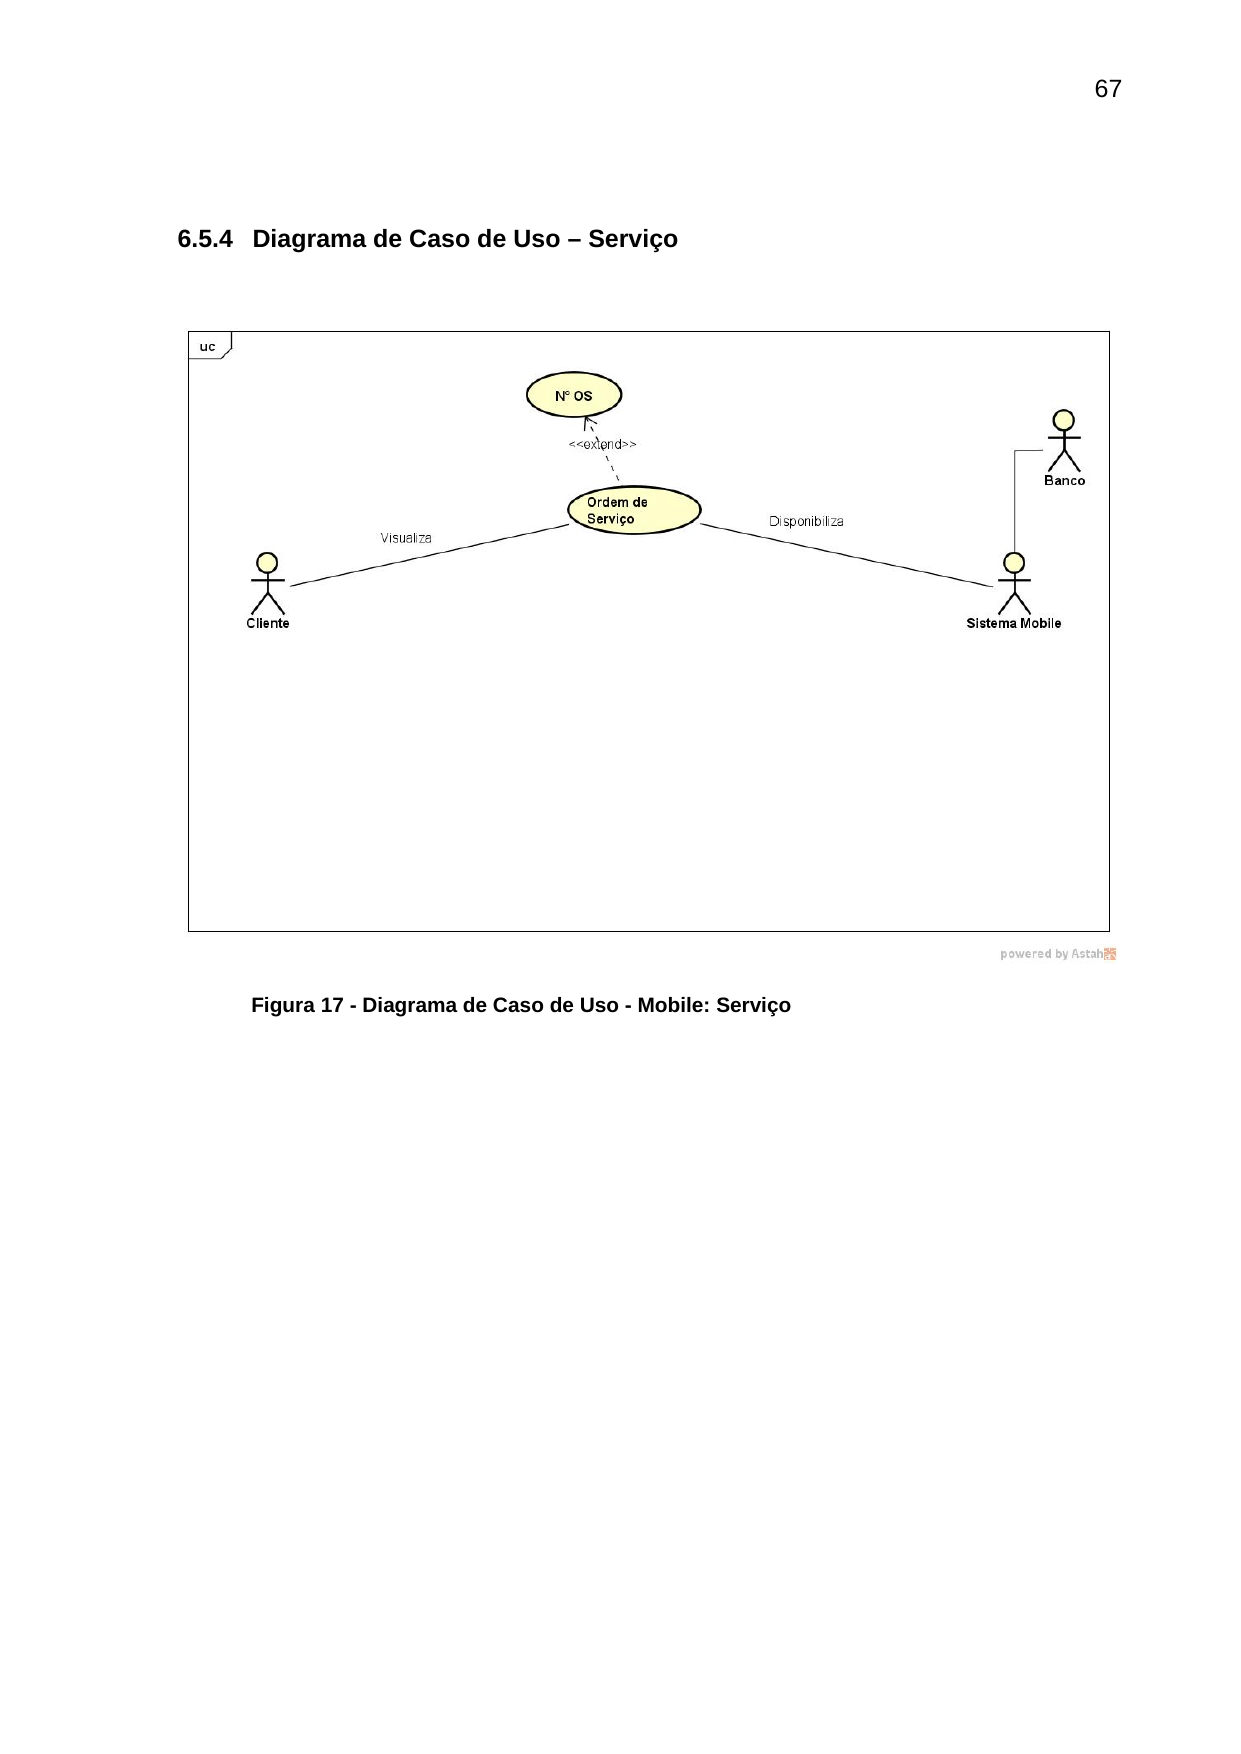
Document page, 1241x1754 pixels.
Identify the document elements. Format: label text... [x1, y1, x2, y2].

subtitle Diagrama de Caso de Uso – Serviço [177, 224, 1122, 253]
picture [177, 321, 1120, 964]
text Figura 17 - Diagrama de Caso de Uso - Mobile: Serviço [177, 992, 1122, 1016]
